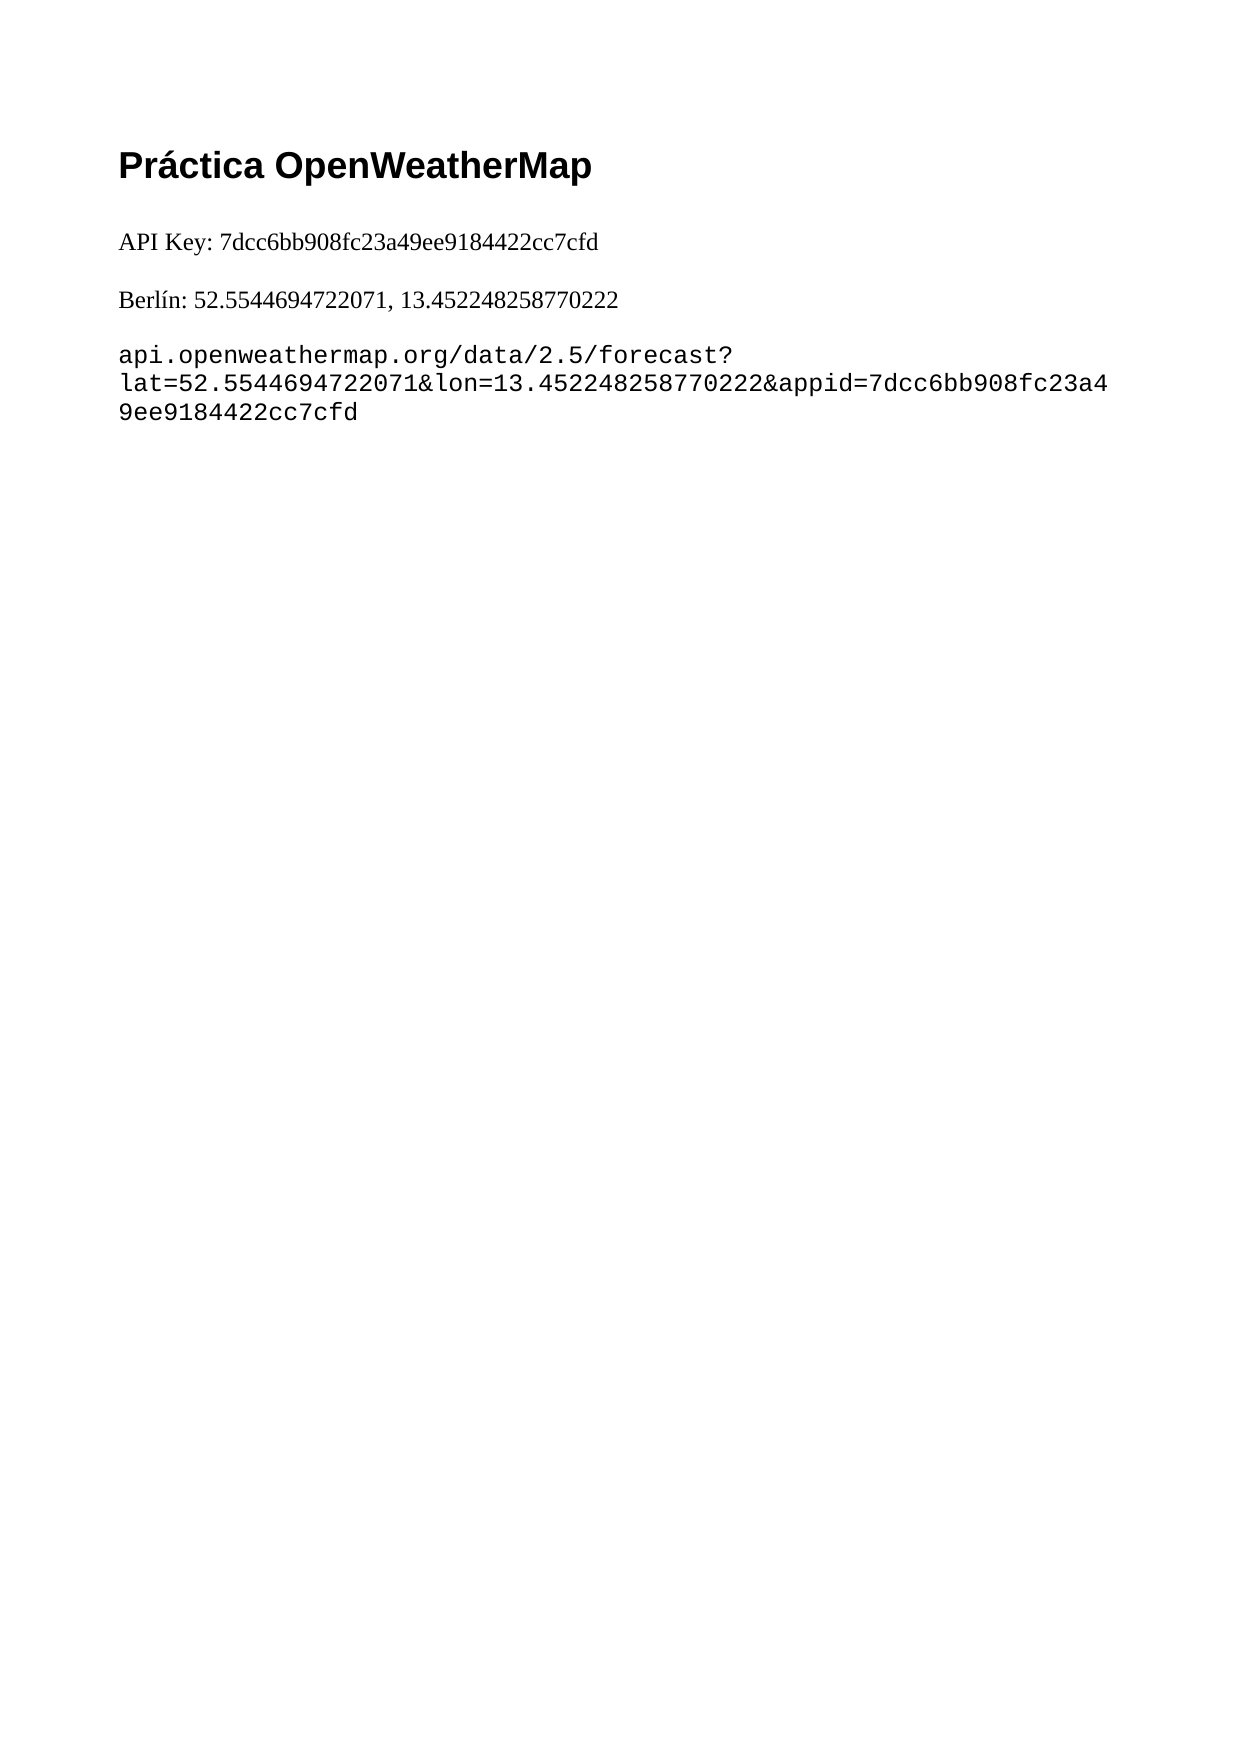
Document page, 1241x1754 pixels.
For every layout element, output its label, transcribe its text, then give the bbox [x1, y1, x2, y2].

text Berlín: 52.5544694722071, 13.452248258770222 [118, 285, 1122, 314]
subtitle Práctica OpenWeatherMap [118, 143, 1122, 186]
text api.openweathermap.org/data/2.5/forecast?lat=52.5544694722071&lon=13.452248258770222&appid=7dcc6bb908fc23a49ee9184422cc7cfd [118, 342, 1122, 427]
text API Key: 7dcc6bb908fc23a49ee9184422cc7cfd [118, 227, 1122, 256]
